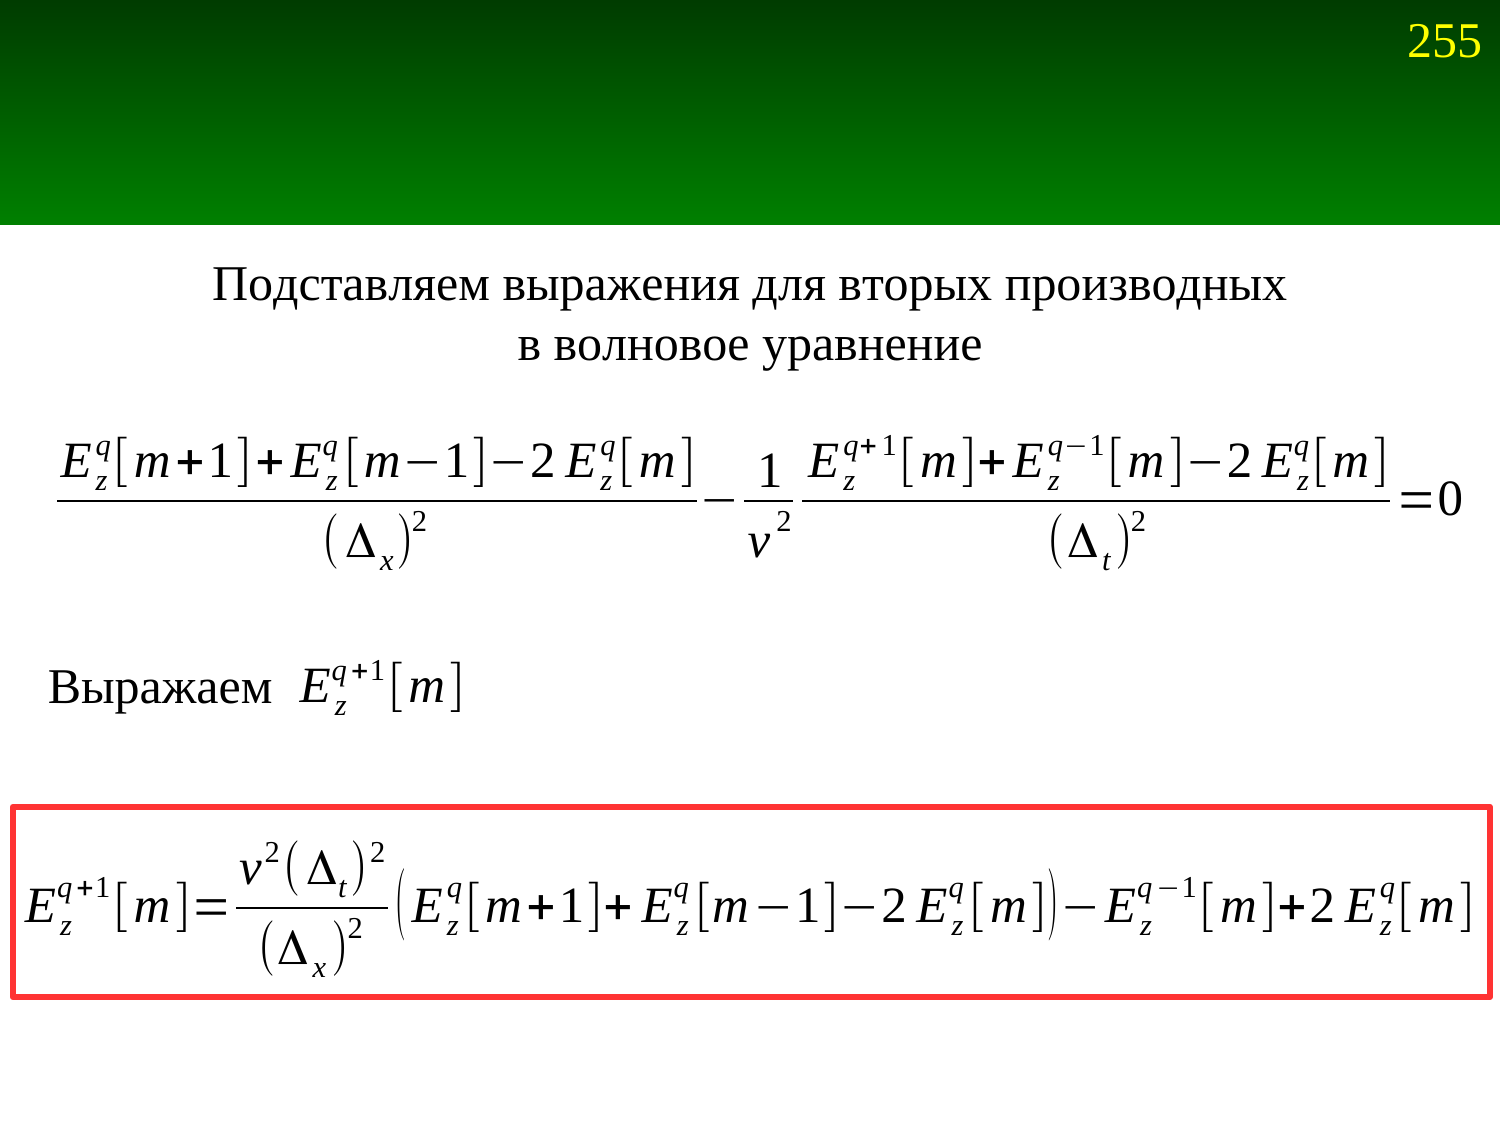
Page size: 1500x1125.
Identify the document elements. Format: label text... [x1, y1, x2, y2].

text_box Подставляем выражения для вторых производных в волновое уравнение [197, 242, 1303, 378]
chart [283, 651, 477, 723]
chart [41, 426, 1477, 576]
text_box Выражаем [33, 645, 301, 721]
chart [16, 833, 1486, 983]
